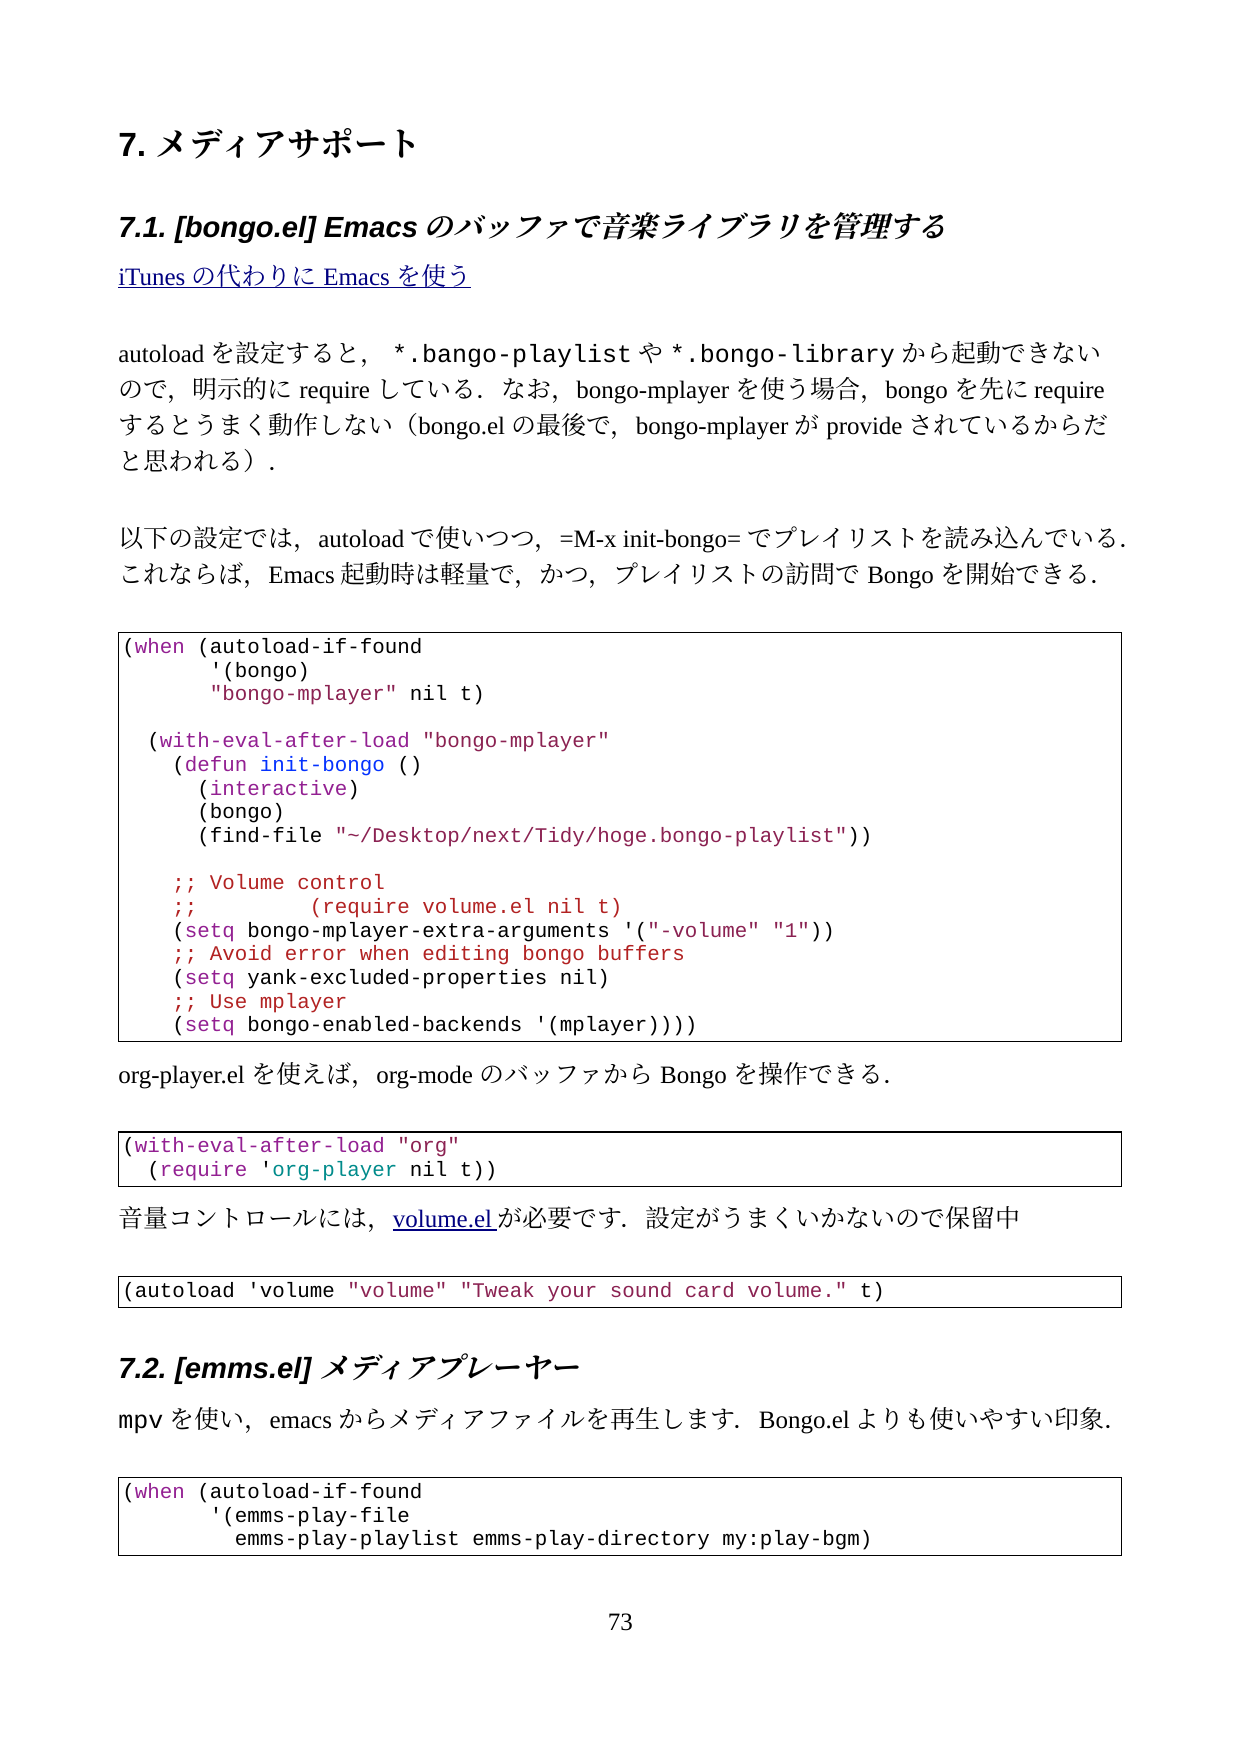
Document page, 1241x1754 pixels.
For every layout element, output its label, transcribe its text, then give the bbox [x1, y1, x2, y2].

text ;; (require volume.el nil t) [119, 892, 1121, 916]
text 以下の設定では，autoload で使いつつ，=M-x init-bongo= でプレイリストを読み込んでいる．これならば，Emacs起動時は軽量で，かつ，プレイリストの訪問で Bongo を開始できる． [118, 519, 1122, 619]
text 音量コントロールには，volume.elが必要です．設定がうまくいかないので保留中 [118, 1199, 1122, 1264]
text autoload を設定すると， *.bango-playlist や *.bongo-library から起動できないので，明示的に require している．なお，bongo-mplayer を使う場合，bongo を先にrequireするとうまく動作しない（bongo.el の最後で，bongo-mplayer が provide されているからだと思われる）． [118, 333, 1122, 506]
text (with-eval-after-load "org" [119, 1133, 1121, 1155]
text "bongo-mplayer" nil t) [119, 679, 1121, 703]
text '(bongo) [119, 656, 1121, 679]
text (autoload 'volume "volume" "Tweak your sound card volume." t) [119, 1277, 1121, 1307]
text (defun init-bongo () [119, 750, 1121, 774]
text (setq bongo-enabled-backends '(mplayer)))) [119, 1010, 1121, 1041]
text (require 'org-player nil t)) [119, 1155, 1121, 1186]
text ;; Use mplayer [119, 987, 1121, 1010]
text iTunes の代わりに Emacs を使う [118, 258, 1122, 321]
text (when (autoload-if-found [119, 1478, 1121, 1501]
text (find-file "~/Desktop/next/Tidy/hoge.bongo-playlist")) [119, 821, 1121, 845]
text mpv を使い，emacs からメディアファイルを再生します．Bongo.elよりも使いやすい印象． [118, 1399, 1122, 1464]
text (with-eval-after-load "bongo-mplayer" [119, 727, 1121, 750]
subtitle [emms.el] メディアプレーヤー [118, 1345, 1122, 1387]
text (when (autoload-if-found [119, 633, 1121, 656]
subtitle [bongo.el] Emacsのバッファで音楽ライブラリを管理する [118, 204, 1122, 246]
subtitle メディアサポート [118, 118, 1122, 166]
text ;; Avoid error when editing bongo buffers [119, 939, 1121, 963]
text org-player.el を使えば，org-mode のバッファから Bongo を操作できる． [118, 1054, 1122, 1119]
text (setq yank-excluded-properties nil) [119, 963, 1121, 987]
text (interactive) [119, 774, 1121, 797]
text '(emms-play-file [119, 1501, 1121, 1524]
text ;; Volume control [119, 868, 1121, 892]
text emms-play-playlist emms-play-directory my:play-bgm) [119, 1524, 1121, 1555]
text (bongo) [119, 797, 1121, 821]
text (setq bongo-mplayer-extra-arguments '("-volume" "1")) [119, 916, 1121, 939]
